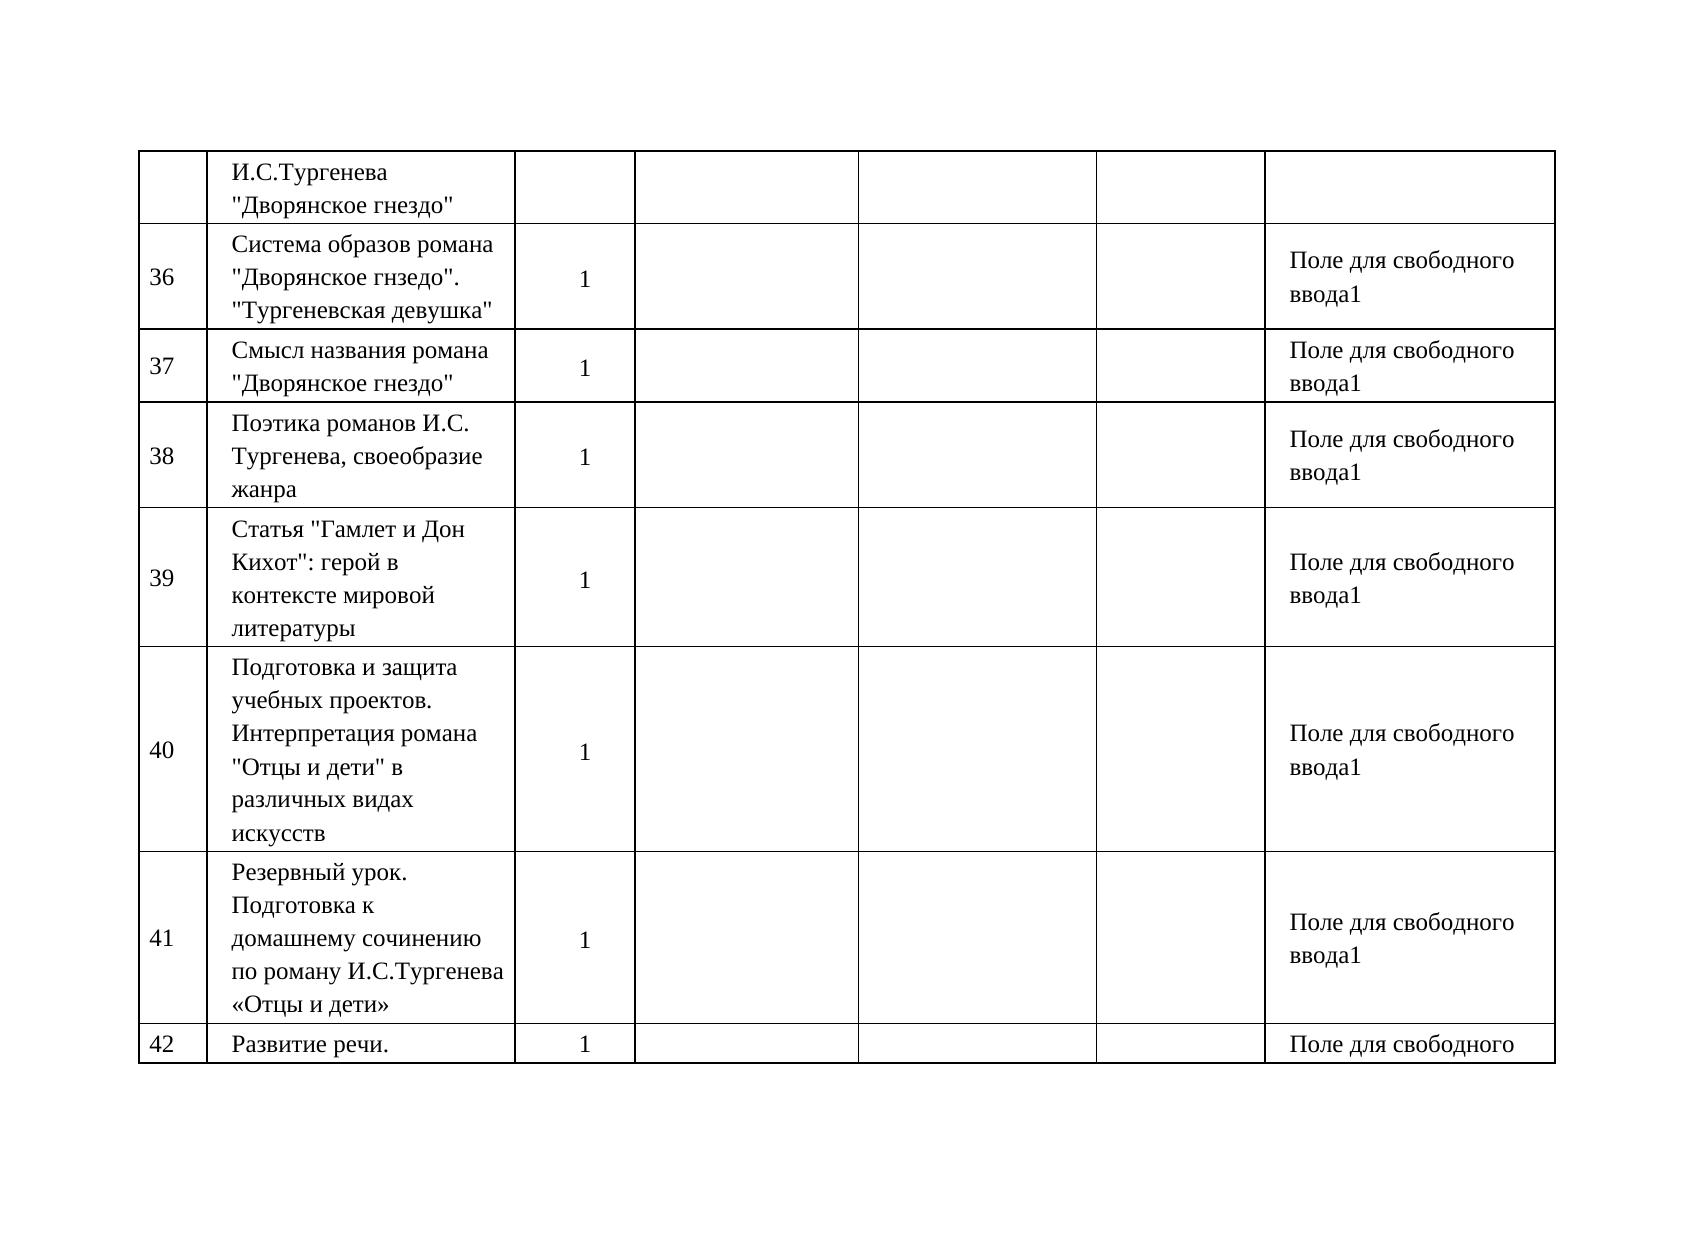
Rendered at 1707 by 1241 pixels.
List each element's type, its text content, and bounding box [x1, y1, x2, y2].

table_cell Смысл названия романа "Дворянское гнездо" [208, 330, 514, 401]
table_cell [859, 403, 1096, 507]
table_cell 39 [140, 508, 206, 646]
table_cell 1 [516, 403, 634, 507]
table_cell 42 [140, 1024, 206, 1062]
table_cell [1097, 330, 1264, 401]
table_cell [1097, 152, 1264, 222]
table_cell Подготовка и защита учебных проектов. Интерпретация романа "Отцы и дети" в различных видах искусств [208, 647, 514, 851]
table_cell [140, 152, 206, 222]
table_cell [859, 647, 1096, 851]
table_cell [1097, 224, 1264, 328]
table_cell 37 [140, 330, 206, 401]
table_cell [859, 330, 1096, 401]
table_cell 1 [516, 224, 634, 328]
table_cell Поле для свободного ввода1 [1266, 330, 1554, 401]
table_cell [636, 852, 858, 1022]
table_cell Поле для свободного [1266, 1024, 1554, 1062]
table_cell Развитие речи. [208, 1024, 514, 1062]
table_cell [859, 852, 1096, 1022]
table_cell Поле для свободного ввода1 [1266, 647, 1554, 851]
table_cell [636, 647, 858, 851]
table_cell 1 [516, 852, 634, 1022]
table_cell 36 [140, 224, 206, 328]
table_cell 1 [516, 647, 634, 851]
table_cell 41 [140, 852, 206, 1022]
table_cell 1 [516, 508, 634, 646]
table_cell [516, 152, 634, 222]
table_cell Поэтика романов И.С. Тургенева, своеобразие жанра [208, 403, 514, 507]
table_cell Система образов романа "Дворянское гнзедо". "Тургеневская девушка" [208, 224, 514, 328]
table_cell [1266, 152, 1554, 222]
table_cell Поле для свободного ввода1 [1266, 508, 1554, 646]
table_cell Поле для свободного ввода1 [1266, 224, 1554, 328]
table_cell [1097, 403, 1264, 507]
table_cell [636, 152, 858, 222]
table_cell [636, 508, 858, 646]
table_cell [1097, 508, 1264, 646]
table_cell [1097, 852, 1264, 1022]
table_cell Поле для свободного ввода1 [1266, 403, 1554, 507]
table_cell 1 [516, 1024, 634, 1062]
table_cell Статья "Гамлет и Дон Кихот": герой в контексте мировой литературы [208, 508, 514, 646]
table_cell И.С.Тургенева "Дворянское гнездо" [208, 152, 514, 222]
table_cell [1097, 647, 1264, 851]
table_cell 40 [140, 647, 206, 851]
table_cell Поле для свободного ввода1 [1266, 852, 1554, 1022]
table_cell [636, 224, 858, 328]
table_cell [859, 224, 1096, 328]
table_cell [636, 403, 858, 507]
table_cell [636, 1024, 858, 1062]
table_cell [859, 152, 1096, 222]
table_cell 1 [516, 330, 634, 401]
table_cell [1097, 1024, 1264, 1062]
table_cell 38 [140, 403, 206, 507]
table_cell [859, 1024, 1096, 1062]
table_cell [636, 330, 858, 401]
table_cell Резервный урок. Подготовка к домашнему сочинению по роману И.С.Тургенева «Отцы и дети» [208, 852, 514, 1022]
table_cell [859, 508, 1096, 646]
